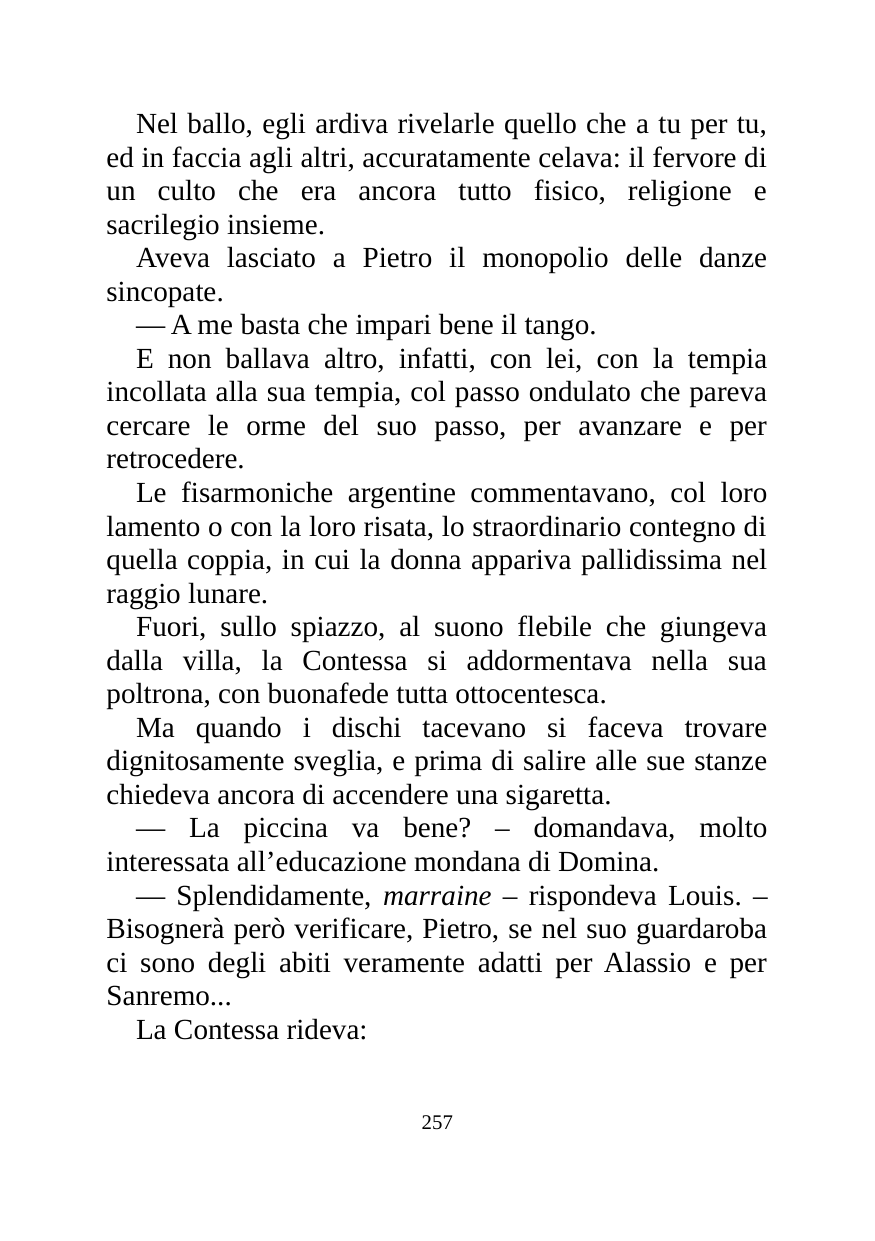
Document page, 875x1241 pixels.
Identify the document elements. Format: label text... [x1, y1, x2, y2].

text Le fisarmoniche argentine commentavano, col loro lamento o con la loro risata, lo straordinario contegno di quella coppia, in cui la donna appariva pallidissima nel raggio lunare. [106, 475, 768, 609]
text La Contessa rideva: [106, 1012, 768, 1045]
text — Splendidamente, marraine – rispondeva Louis. – Bisognerà però verificare, Pietro, se nel suo guardaroba ci sono degli abiti veramente adatti per Alassio e per Sanremo... [106, 878, 768, 1012]
text Ma quando i dischi tacevano si faceva trovare dignitosamente sveglia, e prima di salire alle sue stanze chiedeva ancora di accendere una sigaretta. [106, 710, 768, 811]
text Fuori, sullo spiazzo, al suono flebile che giungeva dalla villa, la Contessa si addormentava nella sua poltrona, con buonafede tutta ottocentesca. [106, 609, 768, 710]
text E non ballava altro, infatti, con lei, con la tempia incollata alla sua tempia, col passo ondulato che pareva cercare le orme del suo passo, per avanzare e per retrocedere. [106, 341, 768, 475]
text — A me basta che impari bene il tango. [106, 307, 768, 341]
text Nel ballo, egli ardiva rivelarle quello che a tu per tu, ed in faccia agli altri, accuratamente celava: il fervore di un culto che era ancora tutto fisico, religione e sacrilegio insieme. [106, 106, 768, 240]
text — La piccina va bene? – domandava, molto interessata all’educazione mondana di Domina. [106, 811, 768, 878]
text Aveva lasciato a Pietro il monopolio delle danze sincopate. [106, 240, 768, 307]
